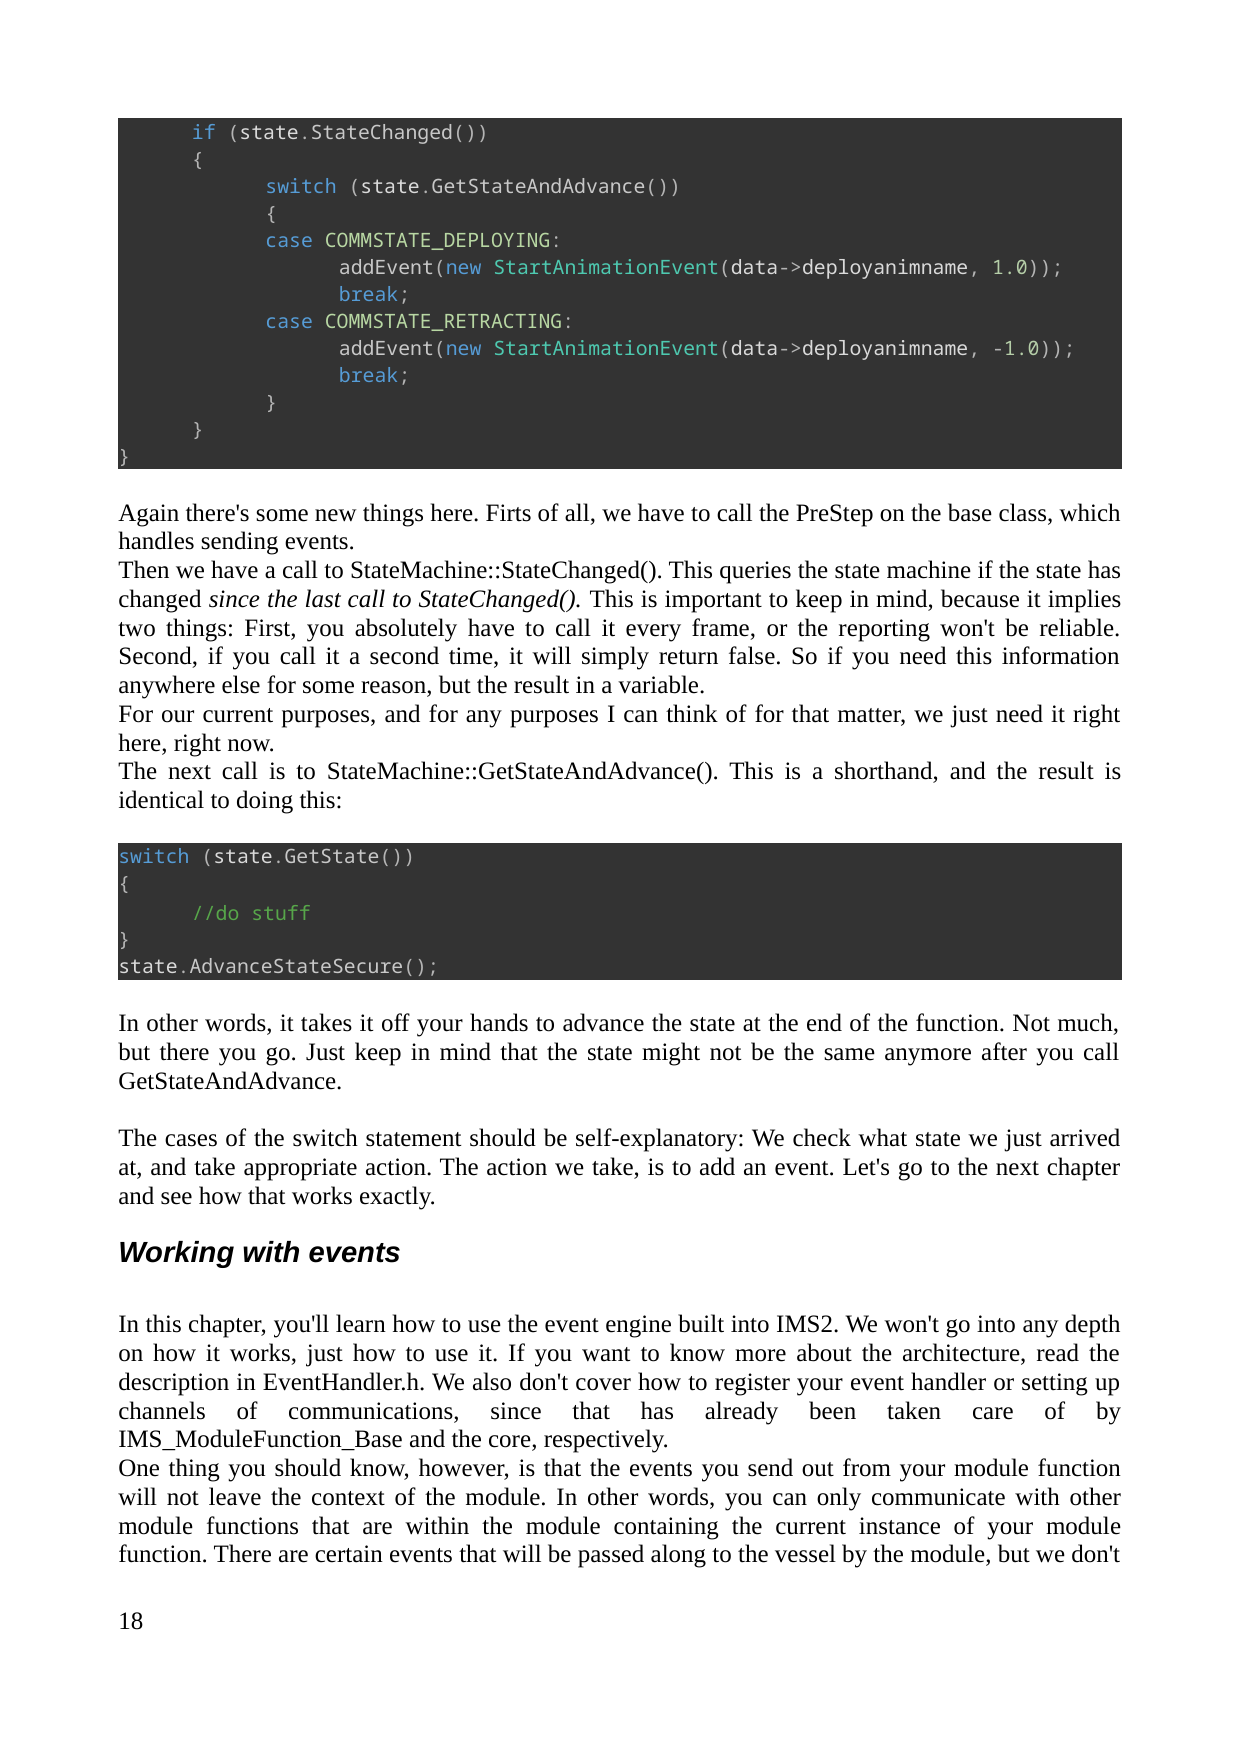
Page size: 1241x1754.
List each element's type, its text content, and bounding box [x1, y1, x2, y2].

text } [118, 926, 1122, 953]
text One thing you should know, however, is that the events you send out from your module function will not leave the context of the module. In other words, you can only communicate with other module functions that are within the module containing the current instance of your module function. There are certain events that will be passed along to the vessel by the module, but we don't [118, 1453, 1122, 1568]
text state.AdvanceStateSecure(); [118, 953, 1122, 980]
text case COMMSTATE_DEPLOYING: [118, 226, 1122, 253]
subtitle Working with events [118, 1235, 1122, 1268]
text } [118, 442, 1122, 469]
text if (state.StateChanged()) [118, 118, 1122, 145]
text case COMMSTATE_RETRACTING: [118, 307, 1122, 334]
text switch (state.GetStateAndAdvance()) [118, 172, 1122, 199]
text { [118, 869, 1122, 897]
text For our current purposes, and for any purposes I can think of for that matter, we just need it right here, right now. [118, 699, 1122, 756]
text In this chapter, you'll learn how to use the event engine built into IMS2. We won't go into any depth on how it works, just how to use it. If you want to know more about the architecture, read the description in EventHandler.h. We also don't cover how to register your event handler or setting up channels of communications, since that has already been taken care of by IMS_ModuleFunction_Base and the core, respectively. [118, 1309, 1122, 1453]
text Then we have a call to StateMachine::StateChanged(). This queries the state machine if the state has changed since the last call to StateChanged(). This is important to keep in mind, because it implies two things: First, you absolutely have to call it every frame, or the reporting won't be reliable. Second, if you call it a second time, it will simply return false. So if you need this information anywhere else for some reason, but the result in a variable. [118, 555, 1122, 699]
text break; [118, 280, 1122, 307]
text } [118, 388, 1122, 415]
text addEvent(new StartAnimationEvent(data->deployanimname, -1.0)); [118, 334, 1122, 361]
text } [118, 415, 1122, 442]
text break; [118, 361, 1122, 388]
text The cases of the switch statement should be self-explanatory: We check what state we just arrived at, and take appropriate action. The action we take, is to add an event. Let's go to the next chapter and see how that works exactly. [118, 1123, 1122, 1210]
text The next call is to StateMachine::GetStateAndAdvance(). This is a shorthand, and the result is identical to doing this: [118, 756, 1122, 814]
text switch (state.GetState()) [118, 843, 1122, 869]
text Again there's some new things here. Firts of all, we have to call the PreStep on the base class, which handles sending events. [118, 498, 1122, 555]
text { [118, 145, 1122, 172]
text { [118, 199, 1122, 226]
text addEvent(new StartAnimationEvent(data->deployanimname, 1.0)); [118, 253, 1122, 280]
text //do stuff [118, 897, 1122, 926]
text In other words, it takes it off your hands to advance the state at the end of the function. Not much, but there you go. Just keep in mind that the state might not be the same anymore after you call GetStateAndAdvance. [118, 1008, 1122, 1095]
